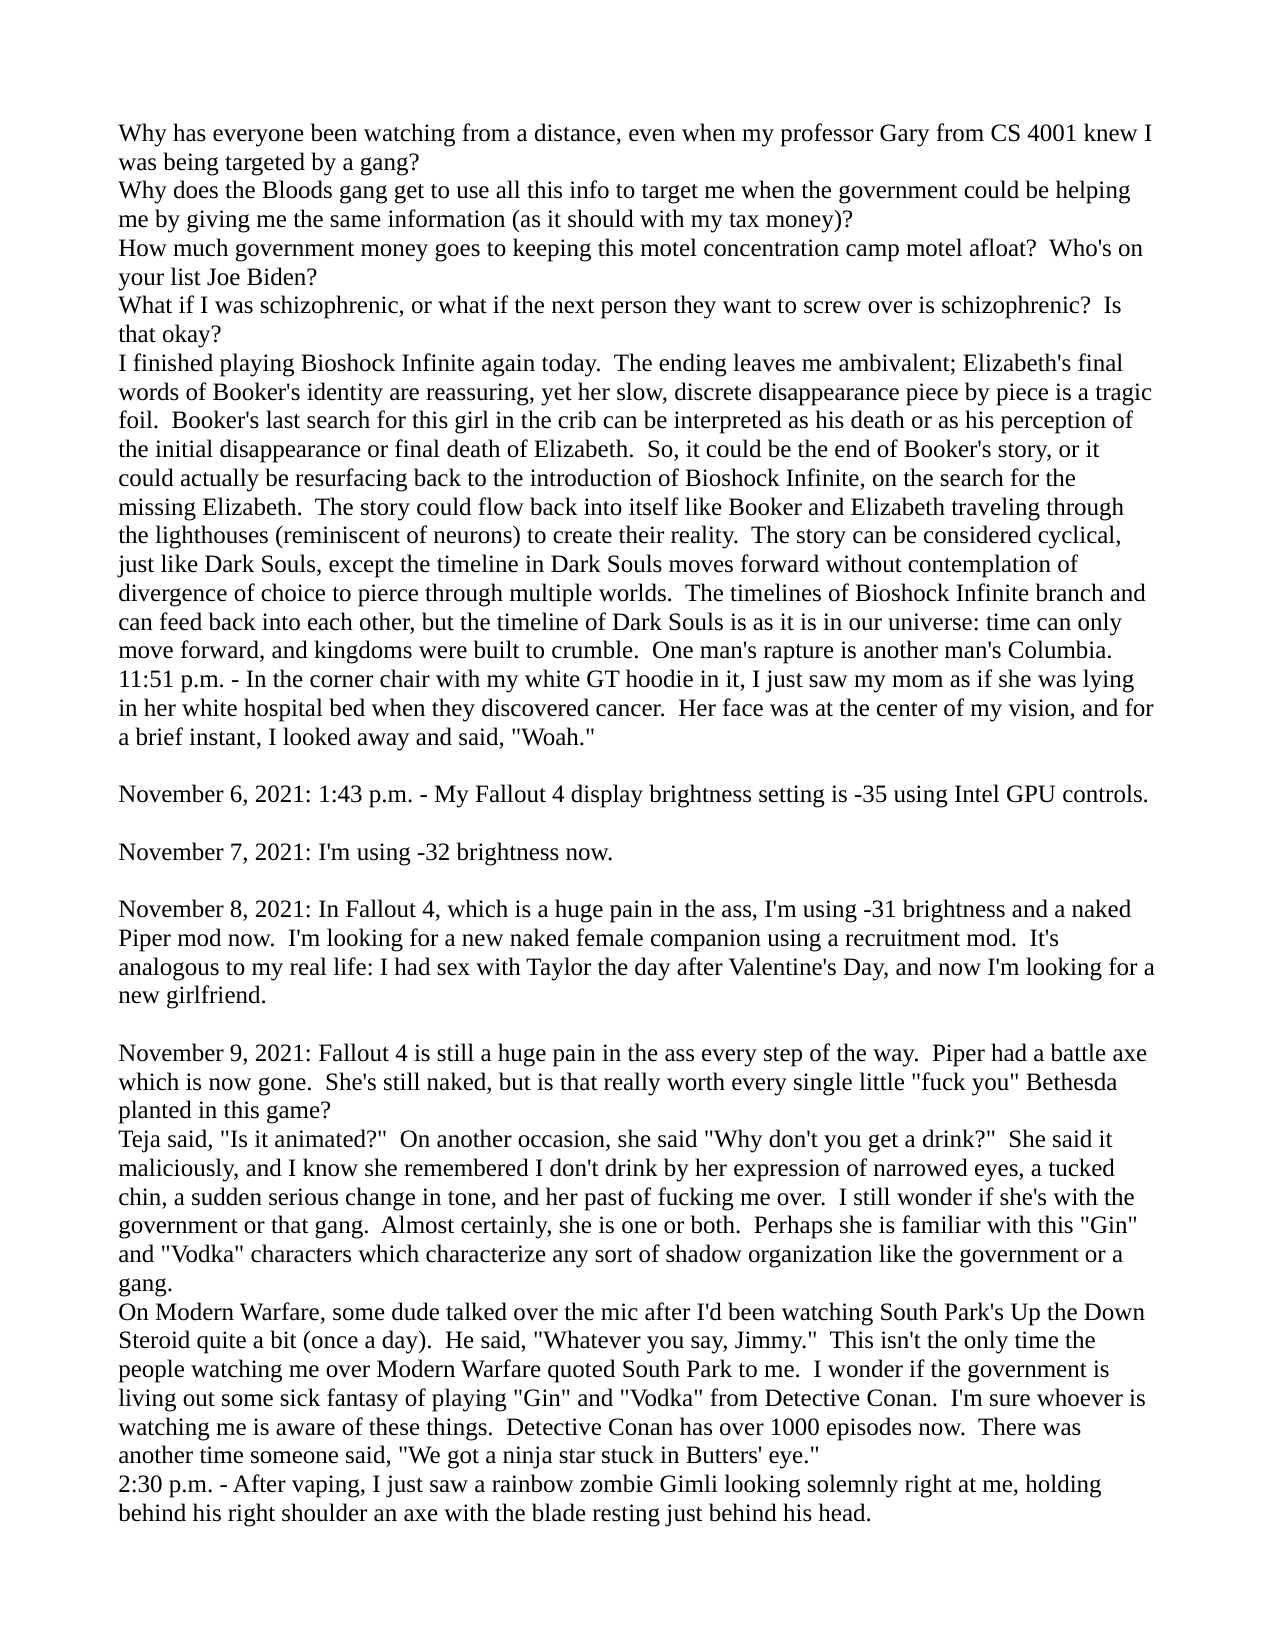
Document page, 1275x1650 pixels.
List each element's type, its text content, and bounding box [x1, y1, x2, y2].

text Teja said, "Is it animated?" On another occasion, she said "Why don't you get a drink?" She said it maliciously, and I know she remembered I don't drink by her expression of narrowed eyes, a tucked chin, a sudden serious change in tone, and her past of fucking me over. I still wonder if she's with the government or that gang. Almost certainly, she is one or both. Perhaps she is familiar with this "Gin" and "Vodka" characters which characterize any sort of shadow organization like the government or a gang. [118, 1124, 1157, 1297]
text November 9, 2021: Fallout 4 is still a huge pain in the ass every step of the way. Piper had a battle axe which is now gone. She's still naked, but is that really worth every single little "fuck you" Bethesda planted in this game? [118, 1038, 1157, 1124]
text November 7, 2021: I'm using -32 brightness now. [118, 837, 1157, 866]
text How much government money goes to keeping this motel concentration camp motel afloat? Who's on your list Joe Biden? [118, 233, 1157, 291]
text November 8, 2021: In Fallout 4, which is a huge pain in the ass, I'm using -31 brightness and a naked Piper mod now. I'm looking for a new naked female companion using a recruitment mod. It's analogous to my real life: I had sex with Taylor the day after Valentine's Day, and now I'm looking for a new girlfriend. [118, 894, 1157, 1009]
text November 6, 2021: 1:43 p.m. - My Fallout 4 display brightness setting is -35 using Intel GPU controls. [118, 779, 1157, 808]
text What if I was schizophrenic, or what if the next person they want to screw over is schizophrenic? Is that okay? [118, 291, 1157, 348]
text 11:51 p.m. - In the corner chair with my white GT hoodie in it, I just saw my mom as if she was lying in her white hospital bed when they discovered cancer. Her face was at the center of my vision, and for a brief instant, I looked away and said, "Woah." [118, 664, 1157, 751]
text Why does the Bloods gang get to use all this info to target me when the government could be helping me by giving me the same information (as it should with my tax money)? [118, 176, 1157, 233]
text On Modern Warfare, some dude talked over the mic after I'd been watching South Park's Up the Down Steroid quite a bit (once a day). He said, "Whatever you say, Jimmy." This isn't the only time the people watching me over Modern Warfare quoted South Park to me. I wonder if the government is living out some sick fantasy of playing "Gin" and "Vodka" from Detective Conan. I'm sure whoever is watching me is aware of these things. Detective Conan has over 1000 episodes now. There was another time someone said, "We got a ninja star stuck in Butters' eye." [118, 1297, 1157, 1469]
text 2:30 p.m. - After vaping, I just saw a rainbow zombie Gimli looking solemnly right at me, holding behind his right shoulder an axe with the blade resting just behind his head. [118, 1469, 1157, 1527]
text I finished playing Bioshock Infinite again today. The ending leaves me ambivalent; Elizabeth's final words of Booker's identity are reassuring, yet her slow, discrete disappearance piece by piece is a tragic foil. Booker's last search for this girl in the crib can be interpreted as his death or as his perception of the initial disappearance or final death of Elizabeth. So, it could be the end of Booker's story, or it could actually be resurfacing back to the introduction of Bioshock Infinite, on the search for the missing Elizabeth. The story could flow back into itself like Booker and Elizabeth traveling through the lighthouses (reminiscent of neurons) to create their reality. The story can be considered cyclical, just like Dark Souls, except the timeline in Dark Souls moves forward without contemplation of divergence of choice to pierce through multiple worlds. The timelines of Bioshock Infinite branch and can feed back into each other, but the timeline of Dark Souls is as it is in our universe: time can only move forward, and kingdoms were built to crumble. One man's rapture is another man's Columbia. [118, 348, 1157, 664]
text Why has everyone been watching from a distance, even when my professor Gary from CS 4001 knew I was being targeted by a gang? [118, 118, 1157, 176]
